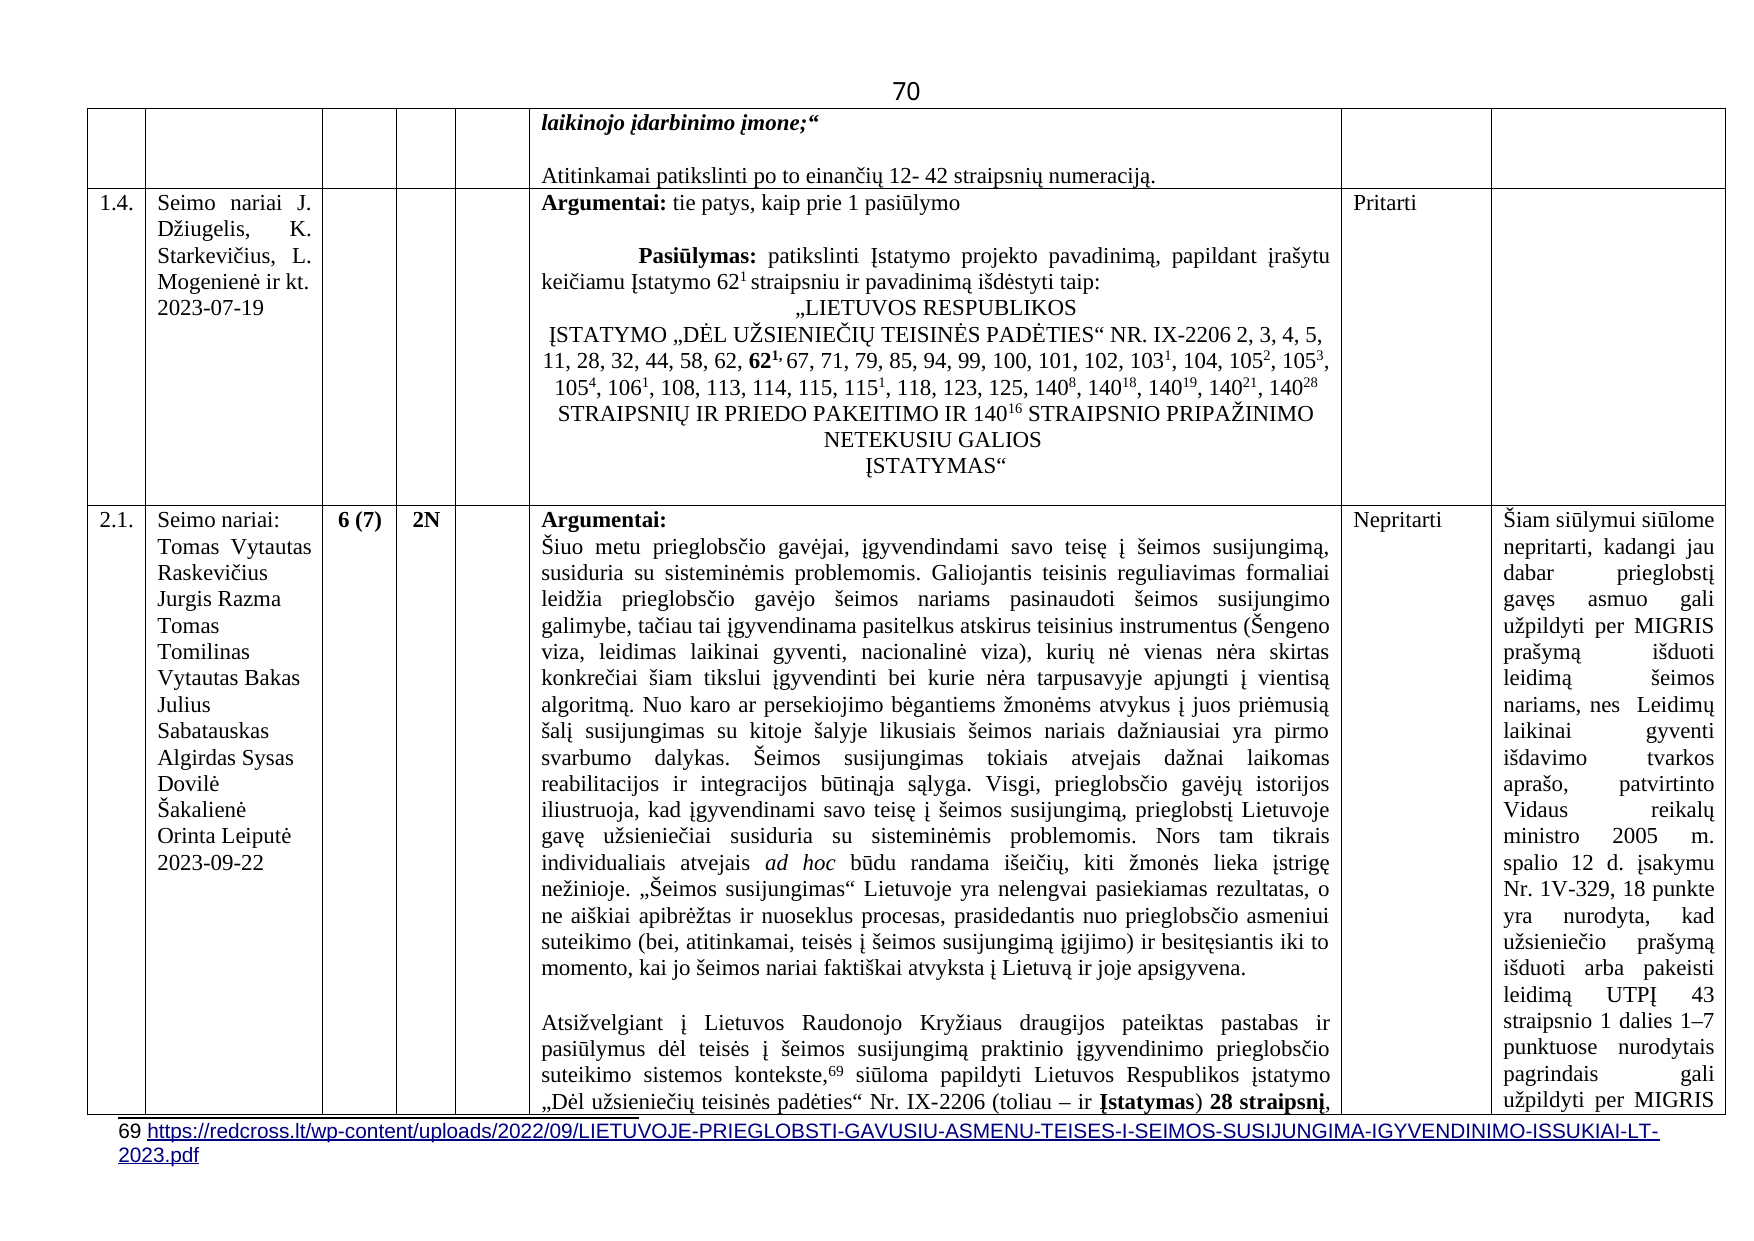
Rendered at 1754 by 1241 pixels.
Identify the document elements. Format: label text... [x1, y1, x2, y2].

table_cell [456, 189, 529, 505]
table_cell [146, 109, 322, 188]
table_cell 1.4. [88, 189, 145, 505]
table_cell Seimo nariai J. Džiugelis, K. Starkevičius, L. Mogenienė ir kt. 2023-07-19 [146, 189, 322, 505]
table_cell Argumentai: tie patys, kaip prie 1 pasiūlymo Pasiūlymas: patikslinti Įstatymo projekto pavadinimą, papildant įrašytu keičiamu Įstatymo 621 straipsniu ir pavadinimą išdėstyti taip: „LIETUVOS RESPUBLIKOS ĮSTATYMO „DĖL UŽSIENIEČIŲ TEISINĖS PADĖTIES“ NR. IX-2206 2, 3, 4, 5, 11, 28, 32, 44, 58, 62, 621, 67, 71, 79, 85, 94, 99, 100, 101, 102, 1031, 104, 1052, 1053, 1054, 1061, 108, 113, 114, 115, 1151, 118, 123, 125, 1408, 14018, 14019, 14021, 14028 STRAIPSNIŲ IR priedo PAKEITIMO IR 14016 STRAIPSNIO PRIPAŽINIMO NETEKUSIU GALIOS ĮSTATYMAS“ [530, 189, 1341, 505]
table_cell [323, 109, 396, 188]
table_cell 2N [397, 506, 455, 1114]
table_cell [88, 109, 145, 188]
table_cell [1492, 189, 1725, 505]
table_cell [456, 506, 529, 1114]
table_cell [1342, 109, 1491, 188]
table_cell [456, 109, 529, 188]
table_cell [397, 189, 455, 505]
table_cell [397, 109, 455, 188]
table_cell Argumentai: Šiuo metu prieglobsčio gavėjai, įgyvendindami savo teisę į šeimos susijungimą, susiduria su sisteminėmis problemomis. Galiojantis teisinis reguliavimas formaliai leidžia prieglobsčio gavėjo šeimos nariams pasinaudoti šeimos susijungimo galimybe, tačiau tai įgyvendinama pasitelkus atskirus teisinius instrumentus (Šengeno viza, leidimas laikinai gyventi, nacionalinė viza), kurių nė vienas nėra skirtas konkrečiai šiam tikslui įgyvendinti bei kurie nėra tarpusavyje apjungti į vientisą algoritmą. Nuo karo ar persekiojimo bėgantiems žmonėms atvykus į juos priėmusią šalį susijungimas su kitoje šalyje likusiais šeimos nariais dažniausiai yra pirmo svarbumo dalykas. Šeimos susijungimas tokiais atvejais dažnai laikomas reabilitacijos ir integracijos būtinąja sąlyga. Visgi, prieglobsčio gavėjų istorijos iliustruoja, kad įgyvendinami savo teisę į šeimos susijungimą, prieglobstį Lietuvoje gavę užsieniečiai susiduria su sisteminėmis problemomis. Nors tam tikrais individualiais atvejais ad hoc būdu randama išeičių, kiti žmonės lieka įstrigę nežinioje. „Šeimos susijungimas“ Lietuvoje yra nelengvai pasiekiamas rezultatas, o ne aiškiai apibrėžtas ir nuoseklus procesas, prasidedantis nuo prieglobsčio asmeniui suteikimo (bei, atitinkamai, teisės į šeimos susijungimą įgijimo) ir besitęsiantis iki to momento, kai jo šeimos nariai faktiškai atvyksta į Lietuvą ir joje apsigyvena. Atsižvelgiant į Lietuvos Raudonojo Kryžiaus draugijos pateiktas pastabas ir pasiūlymus dėl teisės į šeimos susijungimą praktinio įgyvendinimo prieglobsčio suteikimo sistemos kontekste, siūloma papildyti Lietuvos Respublikos įstatymo „Dėl užsieniečių teisinės padėties“ Nr. IX-2206 (toliau – ir Įstatymas) 28 straipsnį, [530, 506, 1341, 1114]
table_cell [1492, 109, 1725, 188]
table_cell Nepritarti [1342, 506, 1491, 1114]
table_cell 6 (7) [323, 506, 396, 1114]
table_cell Šiam siūlymui siūlome nepritarti, kadangi jau dabar prieglobstį gavęs asmuo gali užpildyti per MIGRIS prašymą išduoti leidimą šeimos nariams, nes Leidimų laikinai gyventi išdavimo tvarkos aprašo, patvirtinto Vidaus reikalų ministro 2005 m. spalio 12 d. įsakymu Nr. 1V-329, 18 punkte yra nurodyta, kad užsieniečio prašymą išduoti arba pakeisti leidimą UTPĮ 43 straipsnio 1 dalies 1–7 punktuose nurodytais pagrindais gali užpildyti per MIGRIS [1492, 506, 1725, 1114]
table_cell Seimo nariai: Tomas Vytautas Raskevičius Jurgis Razma Tomas Tomilinas Vytautas Bakas Julius Sabatauskas Algirdas Sysas Dovilė Šakalienė Orinta Leiputė 2023-09-22 [146, 506, 322, 1114]
table_cell laikinojo įdarbinimo įmone;“ Atitinkamai patikslinti po to einančių 12- 42 straipsnių numeraciją. [530, 109, 1341, 188]
table_cell Pritarti [1342, 189, 1491, 505]
table_cell 2.1. [88, 506, 145, 1114]
table_cell [323, 189, 396, 505]
